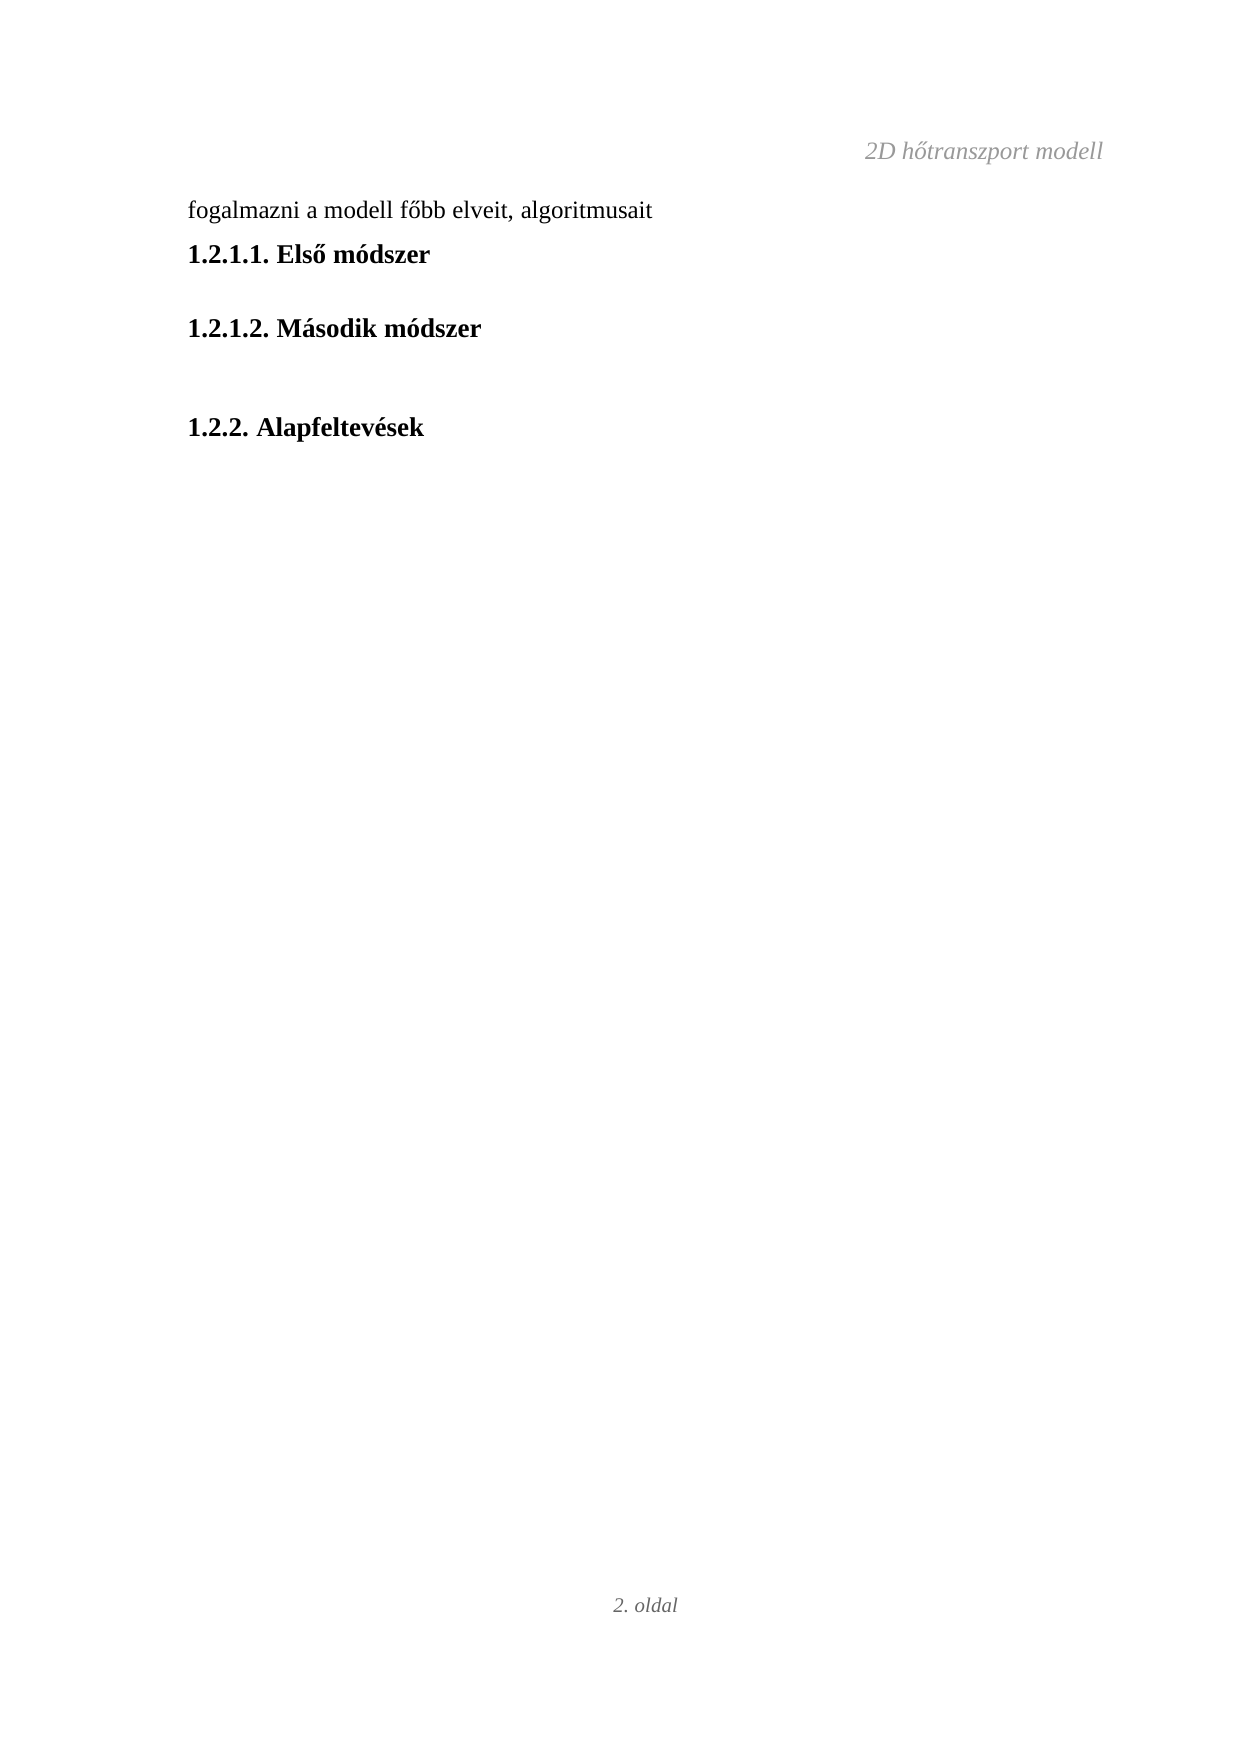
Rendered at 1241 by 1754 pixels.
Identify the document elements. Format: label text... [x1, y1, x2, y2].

text fogalmazni a modell főbb elveit, algoritmusait [187, 194, 1106, 223]
subtitle Második módszer [187, 313, 1106, 344]
subtitle Első módszer [187, 238, 1106, 269]
subtitle Alapfeltevések [187, 411, 1106, 442]
